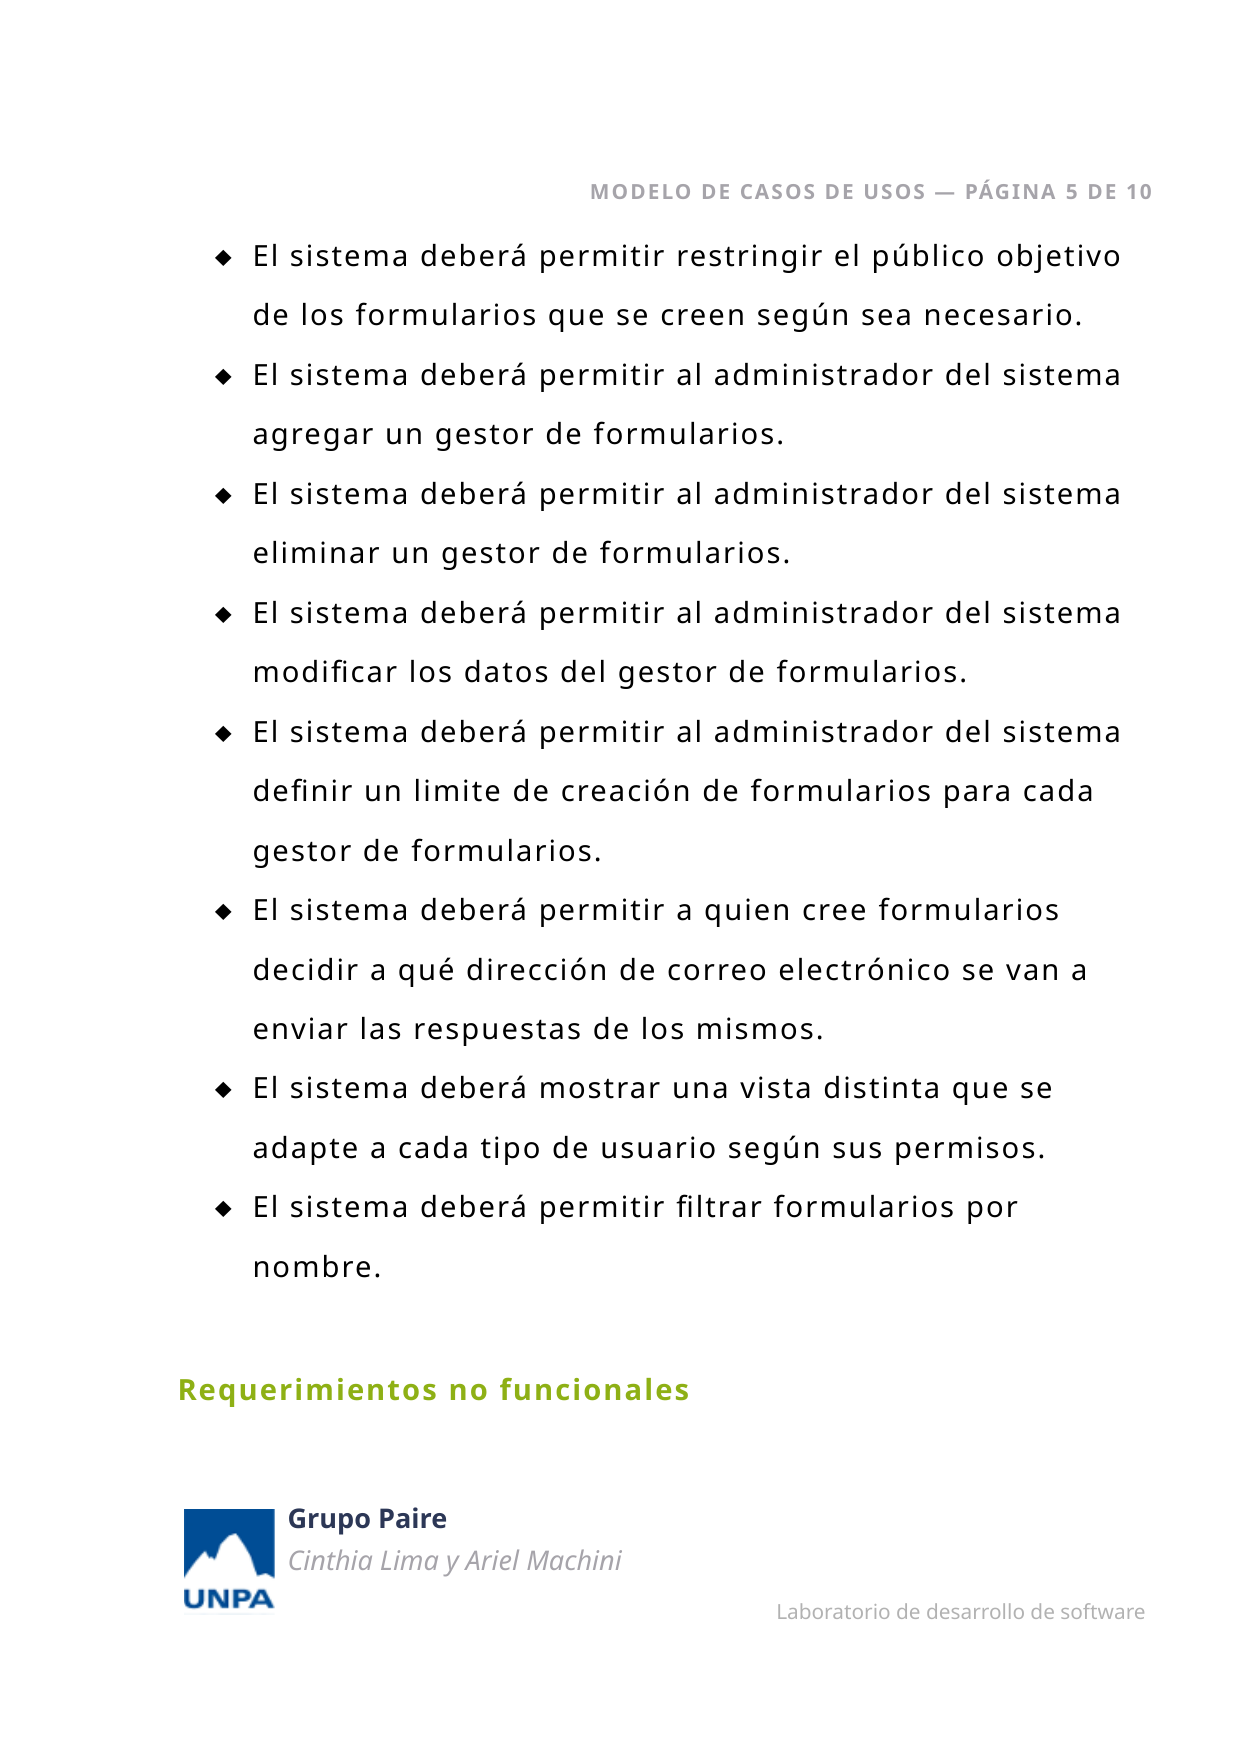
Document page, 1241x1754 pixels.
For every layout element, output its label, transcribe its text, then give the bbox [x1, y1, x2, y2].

list El sistema deberá permitir al administrador del sistema eliminar un gestor de formularios. [215, 473, 1152, 572]
text Requerimientos no funcionales [177, 1369, 1152, 1409]
list El sistema deberá permitir a quien cree formularios decidir a qué dirección de correo electrónico se van a enviar las respuestas de los mismos. [215, 889, 1152, 1048]
list El sistema deberá permitir filtrar formularios por nombre. [215, 1187, 1152, 1286]
list El sistema deberá permitir al administrador del sistema agregar un gestor de formularios. [215, 354, 1152, 453]
list El sistema deberá permitir restringir el público objetivo de los formularios que se creen según sea necesario. [215, 235, 1152, 334]
list El sistema deberá permitir al administrador del sistema modificar los datos del gestor de formularios. [215, 592, 1152, 691]
list El sistema deberá permitir al administrador del sistema definir un limite de creación de formularios para cada gestor de formularios. [215, 711, 1152, 869]
list El sistema deberá mostrar una vista distinta que se adapte a cada tipo de usuario según sus permisos. [215, 1068, 1152, 1167]
picture [184, 1509, 275, 1615]
